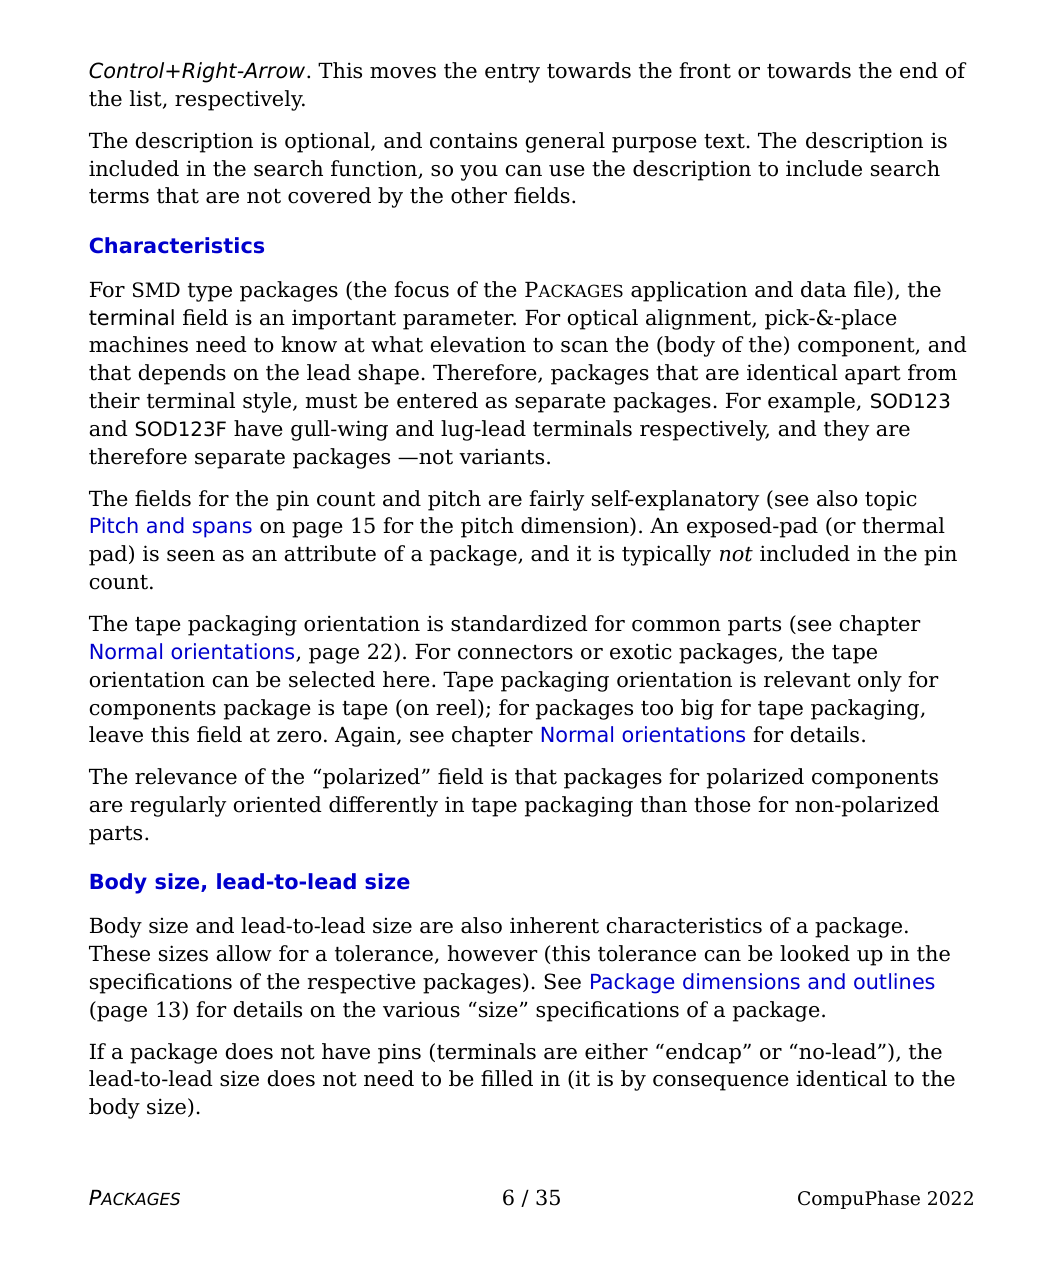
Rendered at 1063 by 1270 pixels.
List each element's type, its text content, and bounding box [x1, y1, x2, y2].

text If a package does not have pins (terminals are either “endcap” or “no-lead”), the lead-to-lead size does not need to be filled in (it is by consequence identical to the body size). [88, 1040, 974, 1119]
text The tape packaging orientation is standardized for common parts (see chapter Normal orientations, page 22). For connectors or exotic packages, the tape orientation can be selected here. Tape packaging orientation is relevant only for components package is tape (on reel); for packages too big for tape packaging, leave this field at zero. Again, see chapter Normal orientations for details. [88, 612, 974, 748]
subtitle Body size, lead-to-lead size [88, 870, 974, 895]
subtitle Characteristics [88, 234, 974, 258]
text The fields for the pin count and pitch are fairly self-explanatory (see also topic Pitch and spans on page 15 for the pitch dimension). An exposed-pad (or thermal pad) is seen as an attribute of a package, and it is typically not included in the pin count. [88, 487, 974, 594]
text The relevance of the “polarized” field is that packages for polarized components are regularly oriented differently in tape packaging than those for non-polarized parts. [88, 765, 974, 845]
text The description is optional, and contains general purpose text. The description is included in the search function, so you can use the description to include search terms that are not covered by the other fields. [88, 129, 974, 209]
text Body size and lead-to-lead size are also inherent characteristics of a package. These sizes allow for a tolerance, however (this tolerance can be looked up in the specifications of the respective packages). See Package dimensions and outlines (page 13) for details on the various “size” specifications of a package. [88, 914, 974, 1022]
text Control+Right-Arrow. This moves the entry towards the front or towards the end of the list, respectively. [88, 59, 974, 111]
text For SMD type packages (the focus of the Packages application and data file), the terminal field is an important parameter. For optical alignment, pick-&-place machines need to know at what elevation to scan the (body of the) component, and that depends on the lead shape. Therefore, packages that are identical apart from their terminal style, must be entered as separate packages. For example, SOD123 and SOD123F have gull-wing and lug-lead terminals respectively, and they are therefore separate packages —not variants. [88, 278, 974, 469]
